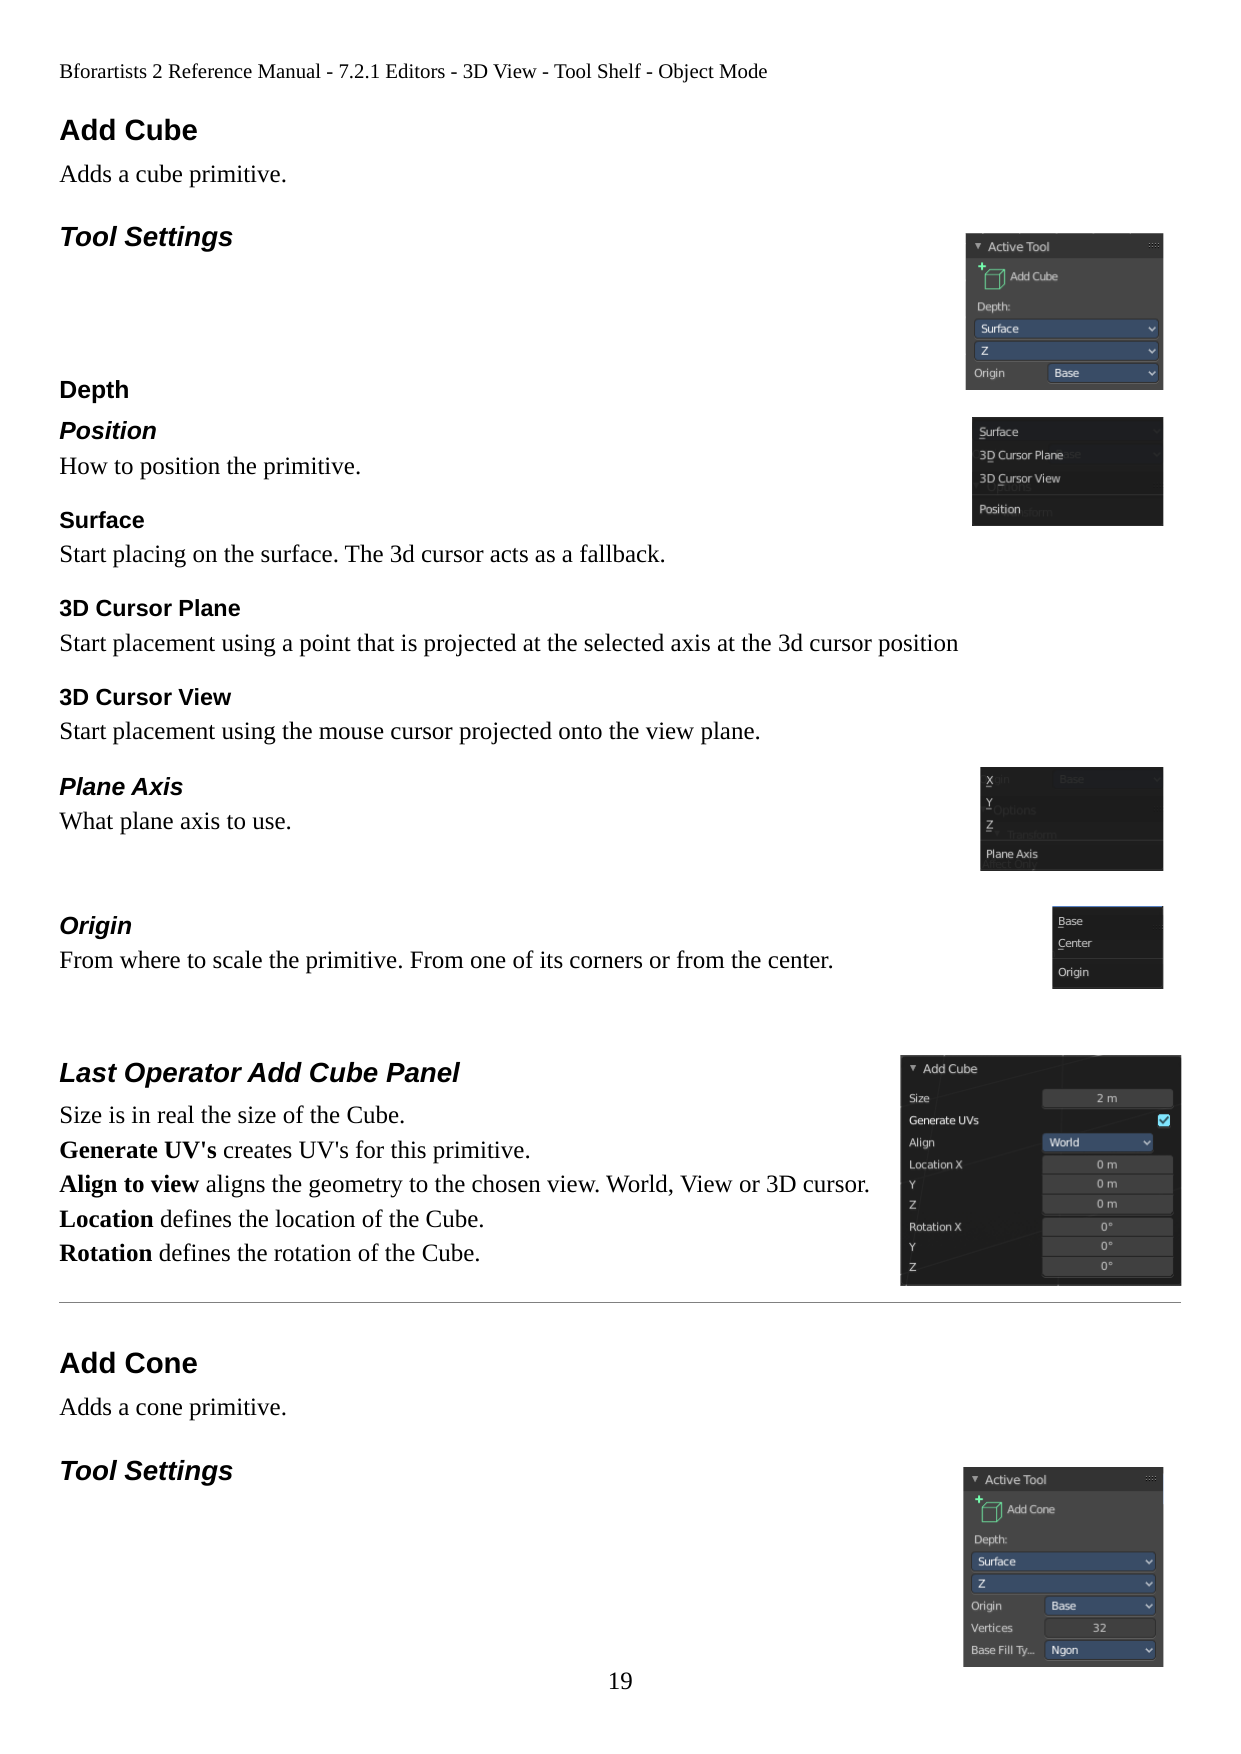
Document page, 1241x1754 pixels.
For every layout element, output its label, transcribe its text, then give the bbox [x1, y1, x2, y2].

subtitle [1164, 772, 1181, 800]
subtitle Tool Settings [59, 220, 1181, 252]
subtitle Origin [59, 911, 1052, 939]
picture [965, 233, 1164, 390]
subtitle Plane Axis [59, 772, 980, 800]
subtitle Position [59, 416, 1181, 445]
text [1164, 806, 1181, 835]
picture [972, 417, 1164, 526]
text Size is in real the size of the Cube. Generate UV's creates UV's for this primitive. Align to view aligns the geometry to the chosen view. World, View or 3D cursor. Location defines the location of the Cube. Rotation defines the rotation of the Cube. [59, 1101, 900, 1267]
subtitle Tool Settings [59, 1454, 1181, 1486]
subtitle Last Operator Add Cube Panel [59, 1056, 900, 1088]
subtitle 3D Cursor View [59, 683, 1181, 710]
picture [980, 767, 1164, 871]
subtitle [1164, 911, 1181, 939]
subtitle Add Cone [59, 1346, 1181, 1380]
text How to position the primitive. [59, 451, 972, 480]
text What plane axis to use. [59, 806, 980, 835]
text Adds a cone primitive. [59, 1392, 1181, 1421]
subtitle Surface [59, 507, 1181, 533]
subtitle 3D Cursor Plane [59, 595, 1181, 622]
text Adds a cube primitive. [59, 159, 1181, 188]
subtitle Depth [59, 375, 1181, 404]
text Start placing on the surface. The 3d cursor acts as a fallback. [59, 539, 1181, 568]
text Start placement using a point that is projected at the selected axis at the 3d cursor position [59, 628, 1181, 657]
text Start placement using the mouse cursor projected onto the view plane. [59, 716, 1181, 745]
text From where to scale the primitive. From one of its corners or from the center. [59, 946, 1052, 974]
picture [963, 1467, 1164, 1667]
picture [1052, 906, 1164, 989]
picture [900, 1055, 1182, 1286]
subtitle Add Cube [59, 113, 1181, 146]
